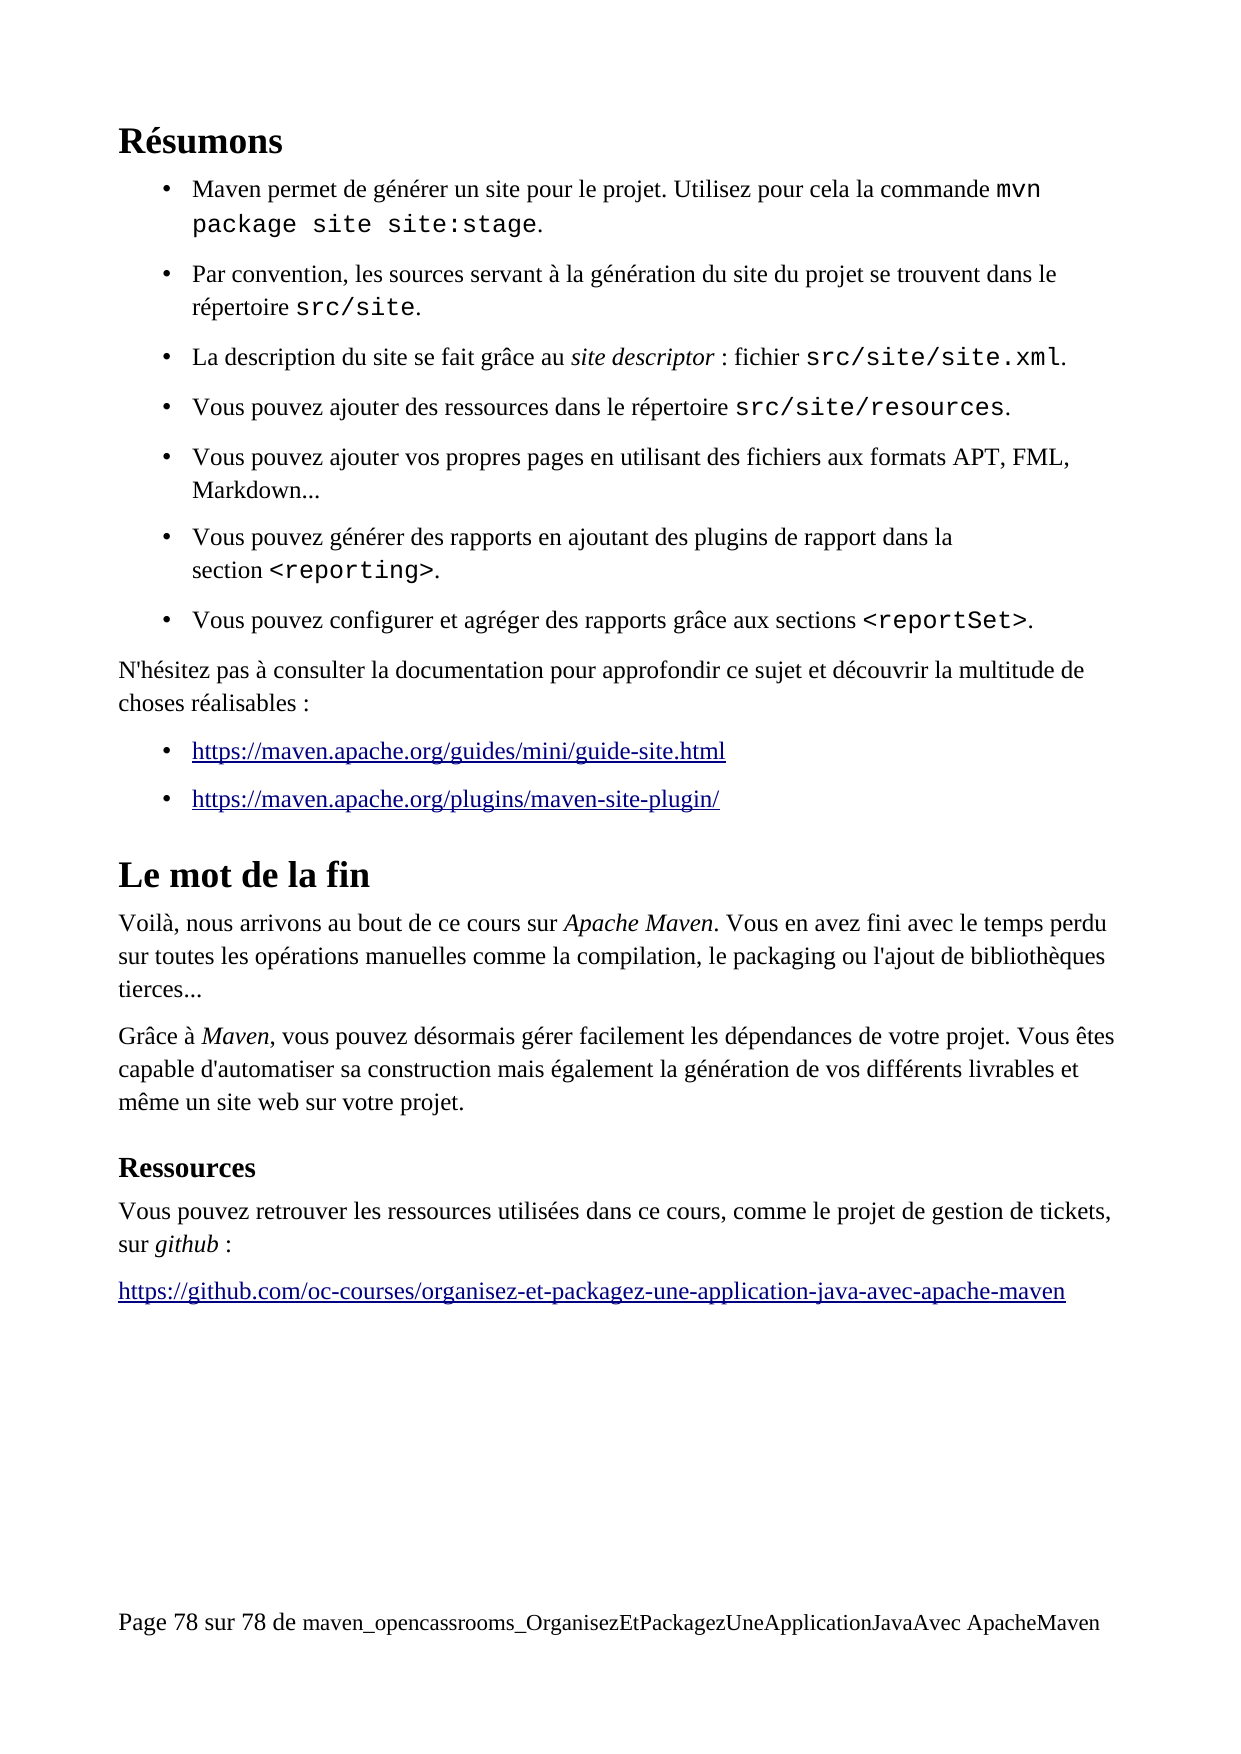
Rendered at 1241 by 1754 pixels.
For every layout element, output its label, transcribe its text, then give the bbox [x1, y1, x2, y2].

list Par convention, les sources servant à la génération du site du projet se trouvent dans le répertoire src/site. [162, 259, 1122, 323]
list La description du site se fait grâce au site descriptor : fichier src/site/site.xml. [162, 342, 1122, 373]
subtitle Résumons [118, 118, 1122, 161]
text Voilà, nous arrivons au bout de ce cours sur Apache Maven. Vous en avez fini avec le temps perdu sur toutes les opérations manuelles comme la compilation, le packaging ou l'ajout de bibliothèques tierces... [118, 908, 1122, 1003]
list https://maven.apache.org/plugins/maven-site-plugin/ [162, 784, 1122, 812]
text https://github.com/oc-courses/organisez-et-packagez-une-application-java-avec-apache-maven [118, 1276, 1122, 1305]
text Vous pouvez retrouver les ressources utilisées dans ce cours, comme le projet de gestion de tickets, sur github : [118, 1196, 1122, 1257]
list Vous pouvez configurer et agréger des rapports grâce aux sections <reportSet>. [162, 606, 1122, 636]
text Grâce à Maven, vous pouvez désormais gérer facilement les dépendances de votre projet. Vous êtes capable d'automatiser sa construction mais également la génération de vos différents livrables et même un site web sur votre projet. [118, 1021, 1122, 1116]
list Vous pouvez ajouter vos propres pages en utilisant des fichiers aux formats APT, FML, Markdown... [162, 442, 1122, 504]
list Vous pouvez ajouter des ressources dans le répertoire src/site/resources. [162, 392, 1122, 423]
subtitle Ressources [118, 1150, 1122, 1183]
list Vous pouvez générer des rapports en ajoutant des plugins de rapport dans la section <reporting>. [162, 522, 1122, 586]
list https://maven.apache.org/guides/mini/guide-site.html [162, 736, 1122, 765]
text N'hésitez pas à consulter la documentation pour approfondir ce sujet et découvrir la multitude de choses réalisables : [118, 656, 1122, 717]
list Maven permet de générer un site pour le projet. Utilisez pour cela la commande mvn package site site:stage. [162, 174, 1122, 240]
subtitle Le mot de la fin [118, 852, 1122, 895]
